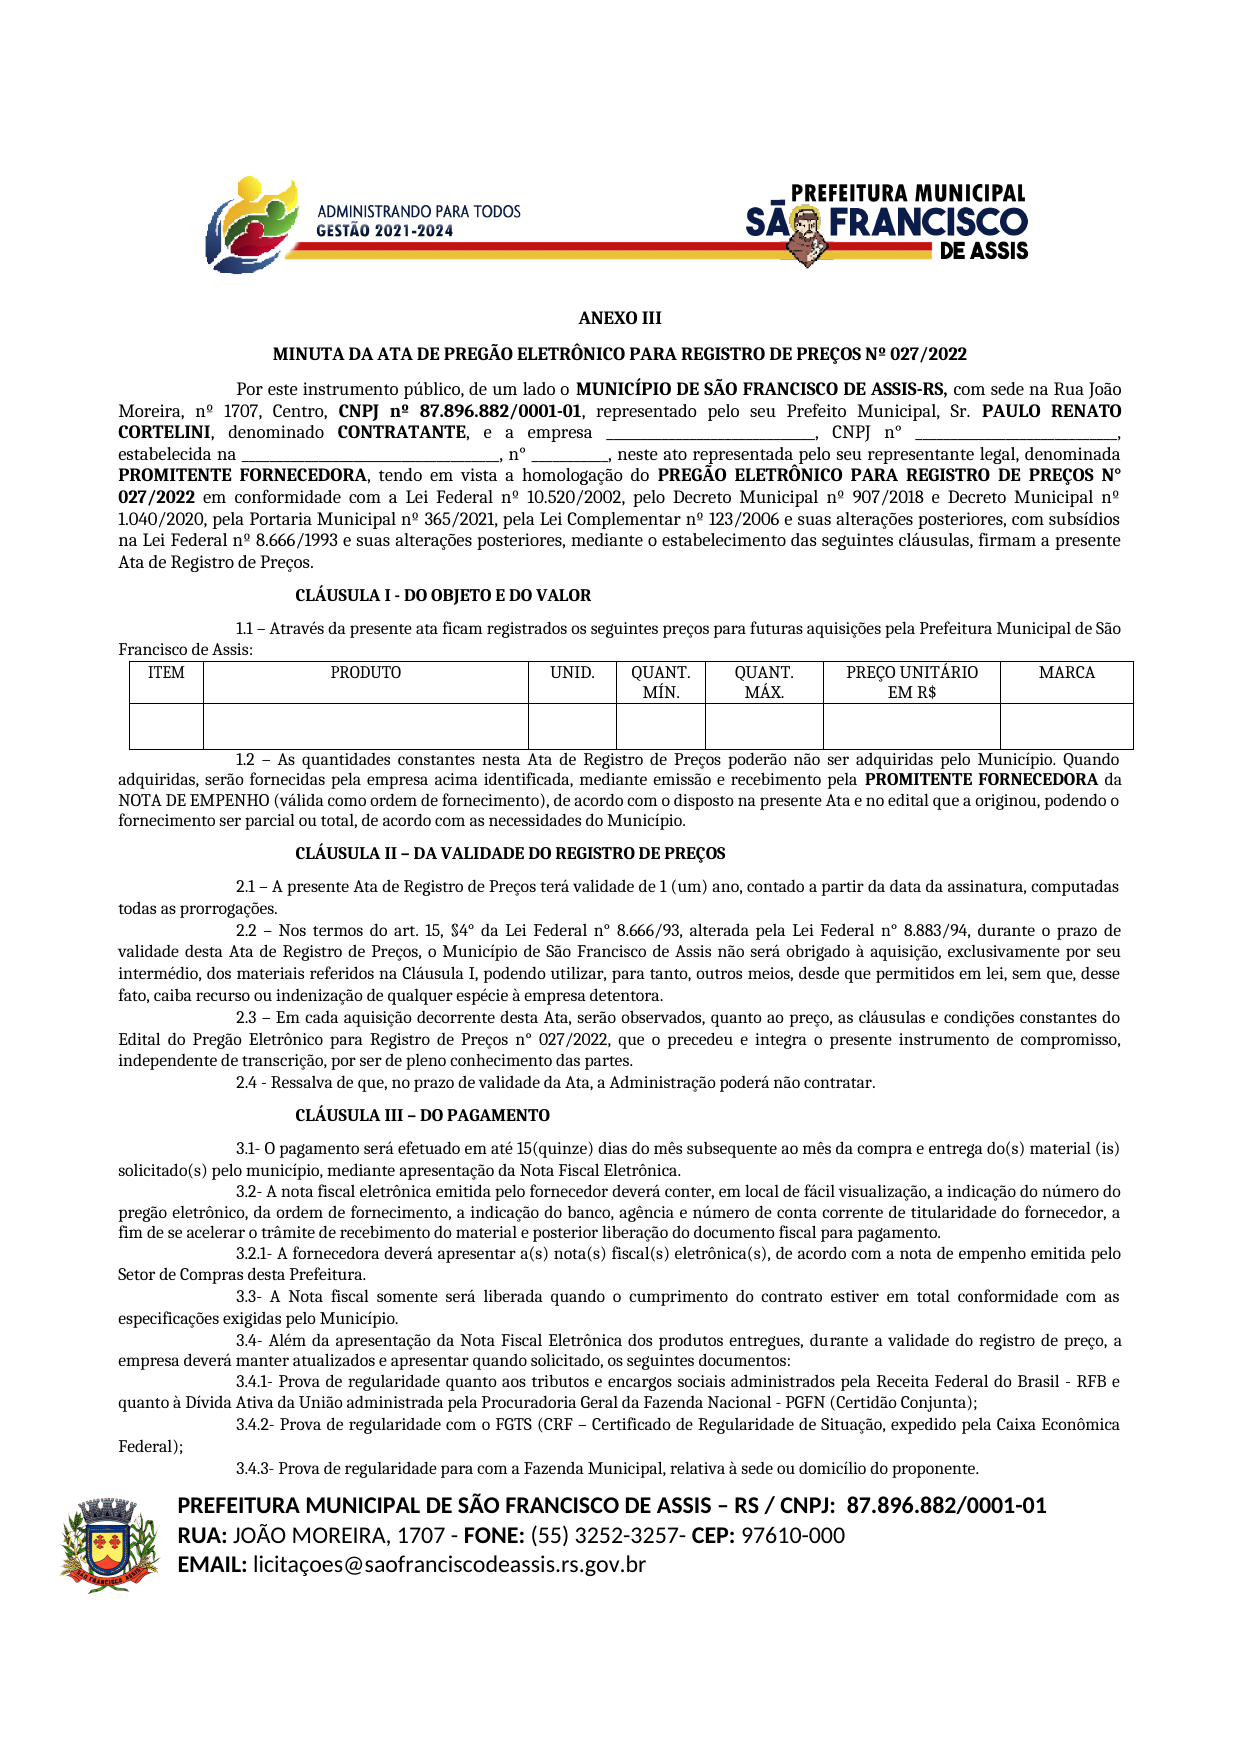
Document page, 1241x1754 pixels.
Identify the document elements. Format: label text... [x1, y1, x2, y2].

table_header QUANT. MÍN. [617, 662, 705, 703]
text 2.4 - Ressalva de que, no prazo de validade da Ata, a Administração poderá não contratar. [118, 1072, 1122, 1093]
text 3.2- A nota fiscal eletrônica emitida pelo fornecedor deverá conter, em local de fácil visualização, a indicação do número do pregão eletrônico, da ordem de fornecimento, a indicação do banco, agência e número de conta corrente de titularidade do fornecedor, a fim de se acelerar o trâmite de recebimento do material e posterior liberação do documento fiscal para pagamento. [118, 1182, 1122, 1243]
text 3.4- Além da apresentação da Nota Fiscal Eletrônica dos produtos entregues, durante a validade do registro de preço, a empresa deverá manter atualizados e apresentar quando solicitado, os seguintes documentos: [118, 1330, 1122, 1371]
text CLÁUSULA III – DO PAGAMENTO [118, 1105, 1122, 1126]
table_header ITEM [130, 662, 203, 703]
text 3.1- O pagamento será efetuado em até 15(quinze) dias do mês subsequente ao mês da compra e entrega do(s) material (is) solicitado(s) pelo município, mediante apresentação da Nota Fiscal Eletrônica. [118, 1138, 1122, 1181]
table_cell [706, 704, 823, 748]
text ANEXO III [118, 308, 1122, 329]
text 3.3- A Nota fiscal somente será liberada quando o cumprimento do contrato estiver em total conformidade com as especificações exigidas pelo Município. [118, 1287, 1122, 1329]
text MINUTA DA ATA DE PREGÃO ELETRÔNICO PARA REGISTRO DE PREÇOS Nº 027/2022 [118, 343, 1122, 365]
text 3.4.3- Prova de regularidade para com a Fazenda Municipal, relativa à sede ou domicílio do proponente. [118, 1458, 1122, 1478]
table_cell [824, 704, 1000, 748]
text 1.1 – Através da presente ata ficam registrados os seguintes preços para futuras aquisições pela Prefeitura Municipal de São Francisco de Assis: [118, 618, 1122, 660]
text CLÁUSULA II – DA VALIDADE DO REGISTRO DE PREÇOS [118, 844, 1122, 864]
text CLÁUSULA I - DO OBJETO E DO VALOR [118, 585, 1122, 606]
table_cell [529, 704, 616, 748]
text 2.2 – Nos termos do art. 15, §4° da Lei Federal n° 8.666/93, alterada pela Lei Federal n° 8.883/94, durante o prazo de validade desta Ata de Registro de Preços, o Município de São Francisco de Assis não será obrigado à aquisição, exclusivamente por seu intermédio, dos materiais referidos na Cláusula I, podendo utilizar, para tanto, outros meios, desde que permitidos em lei, sem que, desse fato, caiba recurso ou indenização de qualquer espécie à empresa detentora. [118, 920, 1122, 1006]
text Por este instrumento público, de um lado o MUNICÍPIO DE SÃO FRANCISCO DE ASSIS-RS, com sede na Rua João Moreira, nº 1707, Centro, CNPJ nº 87.896.882/0001-01, representado pelo seu Prefeito Municipal, Sr. PAULO RENATO CORTELINI, denominado CONTRATANTE, e a empresa ______________________________, CNPJ n° _____________________________, estabelecida na _____________________________________, n° ___________, neste ato representada pelo seu representante legal, denominada PROMITENTE FORNECEDORA, tendo em vista a homologação do PREGÃO ELETRÔNICO PARA REGISTRO DE PREÇOS N° 027/2022 em conformidade com a Lei Federal nº 10.520/2002, pelo Decreto Municipal nº 907/2018 e Decreto Municipal nº 1.040/2020, pela Portaria Municipal nº 365/2021, pela Lei Complementar nº 123/2006 e suas alterações posteriores, com subsídios na Lei Federal nº 8.666/1993 e suas alterações posteriores, mediante o estabelecimento das seguintes cláusulas, firmam a presente Ata de Registro de Preços. [118, 379, 1122, 573]
table_cell [1001, 704, 1133, 748]
text 3.2.1- A fornecedora deverá apresentar a(s) nota(s) fiscal(s) eletrônica(s), de acordo com a nota de empenho emitida pelo Setor de Compras desta Prefeitura. [118, 1243, 1122, 1285]
table_header MARCA [1001, 662, 1133, 703]
table_header UNID. [529, 662, 616, 703]
table_cell [130, 704, 203, 748]
table_header QUANT. MÁX. [706, 662, 823, 703]
text 3.4.1- Prova de regularidade quanto aos tributos e encargos sociais administrados pela Receita Federal do Brasil - RFB e quanto à Dívida Ativa da União administrada pela Procuradoria Geral da Fazenda Nacional - PGFN (Certidão Conjunta); [118, 1371, 1122, 1413]
text 3.4.2- Prova de regularidade com o FGTS (CRF – Certificado de Regularidade de Situação, expedido pela Caixa Econômica Federal); [118, 1414, 1122, 1457]
text 2.1 – A presente Ata de Registro de Preços terá validade de 1 (um) ano, contado a partir da data da assinatura, computadas todas as prorrogações. [118, 877, 1122, 919]
text 2.3 – Em cada aquisição decorrente desta Ata, serão observados, quanto ao preço, as cláusulas e condições constantes do Edital do Pregão Eletrônico para Registro de Preços n° 027/2022, que o precedeu e integra o presente instrumento de compromisso, independente de transcrição, por ser de pleno conhecimento das partes. [118, 1007, 1122, 1071]
text 1.2 – As quantidades constantes nesta Ata de Registro de Preços poderão não ser adquiridas pelo Município. Quando adquiridas, serão fornecidas pela empresa acima identificada, mediante emissão e recebimento pela PROMITENTE FORNECEDORA da NOTA DE EMPENHO (válida como ordem de fornecimento), de acordo com o disposto na presente Ata e no edital que a originou, podendo o fornecimento ser parcial ou total, de acordo com as necessidades do Município. [118, 749, 1122, 831]
table_cell [204, 704, 528, 748]
table_cell [617, 704, 705, 748]
table_header PRODUTO [204, 662, 528, 703]
table_header PREÇO UNITÁRIO EM R$ [824, 662, 1000, 703]
